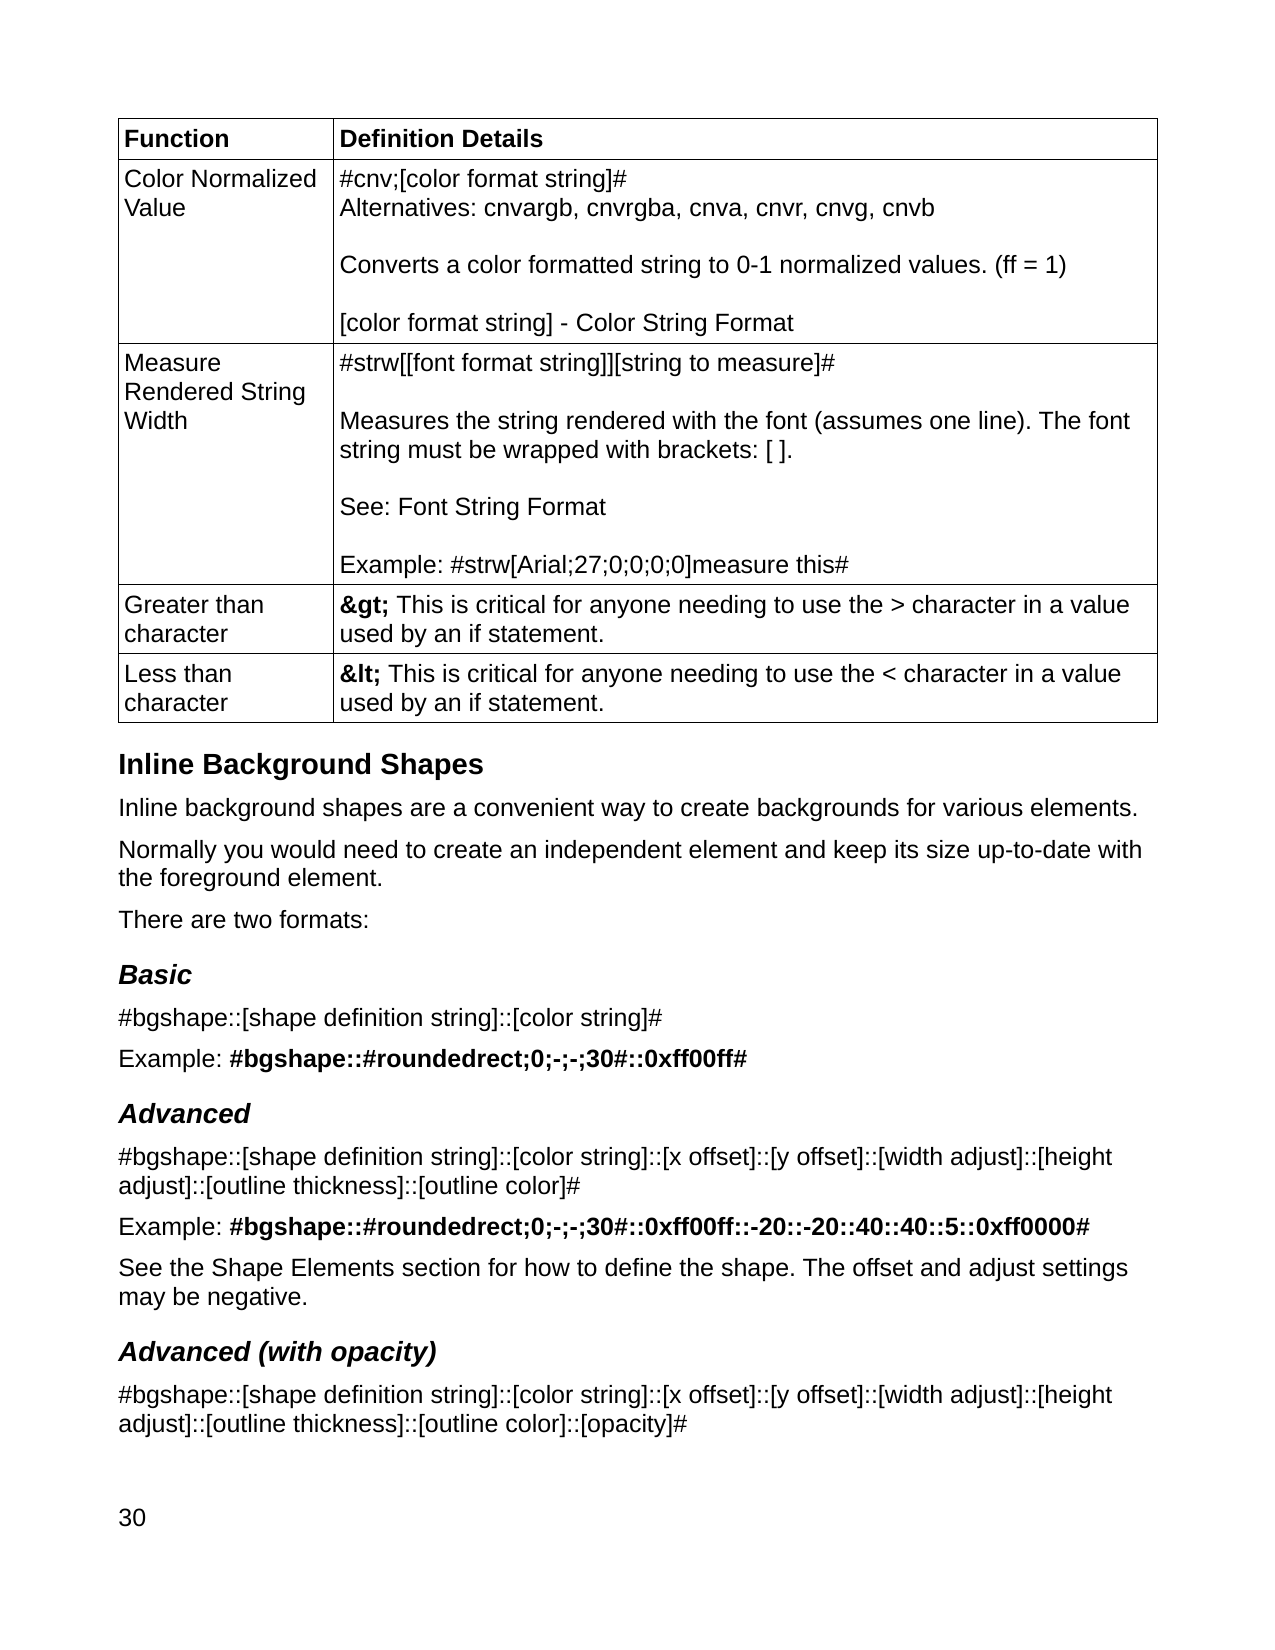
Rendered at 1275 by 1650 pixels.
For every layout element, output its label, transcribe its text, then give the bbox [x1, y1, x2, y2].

text Normally you would need to create an independent element and keep its size up-to-date with the foreground element. [118, 834, 1157, 892]
subtitle Advanced [118, 1098, 1157, 1129]
text See the Shape Elements section for how to define the shape. The offset and adjust settings may be negative. [118, 1253, 1157, 1311]
text Example: #bgshape::#roundedrect;0;-;-;30#::0xff00ff::-20::-20::40::40::5::0xff0000# [118, 1212, 1157, 1241]
table_cell Less than character [119, 654, 333, 722]
table_cell #cnv;[color format string]# Alternatives: cnvargb, cnvrgba, cnva, cnvr, cnvg, cnvb Converts a color formatted string to 0-1 normalized values. (ff = 1) [color format string] - Color String Format [334, 160, 1157, 342]
table_cell &gt; This is critical for anyone needing to use the > character in a value used by an if statement. [334, 585, 1157, 653]
table_cell Color Normalized Value [119, 160, 333, 342]
text #bgshape::[shape definition string]::[color string]::[x offset]::[y offset]::[width adjust]::[height adjust]::[outline thickness]::[outline color]# [118, 1142, 1157, 1199]
table_cell #strw[[font format string]][string to measure]# Measures the string rendered with the font (assumes one line). The font string must be wrapped with brackets: [ ]. See: Font String Format Example: #strw[Arial;27;0;0;0;0]measure this# [334, 344, 1157, 584]
text #bgshape::[shape definition string]::[color string]# [118, 1003, 1157, 1031]
table_header Function [119, 119, 333, 158]
table_cell Greater than character [119, 585, 333, 653]
text #bgshape::[shape definition string]::[color string]::[x offset]::[y offset]::[width adjust]::[height adjust]::[outline thickness]::[outline color]::[opacity]# [118, 1380, 1157, 1438]
text There are two formats: [118, 904, 1157, 933]
table_cell &lt; This is critical for anyone needing to use the < character in a value used by an if statement. [334, 654, 1157, 722]
subtitle Inline Background Shapes [118, 747, 1157, 781]
text Example: #bgshape::#roundedrect;0;-;-;30#::0xff00ff# [118, 1044, 1157, 1073]
table_header Definition Details [334, 119, 1157, 158]
table_cell Measure Rendered String Width [119, 344, 333, 584]
text Inline background shapes are a convenient way to create backgrounds for various elements. [118, 793, 1157, 822]
subtitle Advanced (with opacity) [118, 1336, 1157, 1368]
subtitle Basic [118, 958, 1157, 990]
